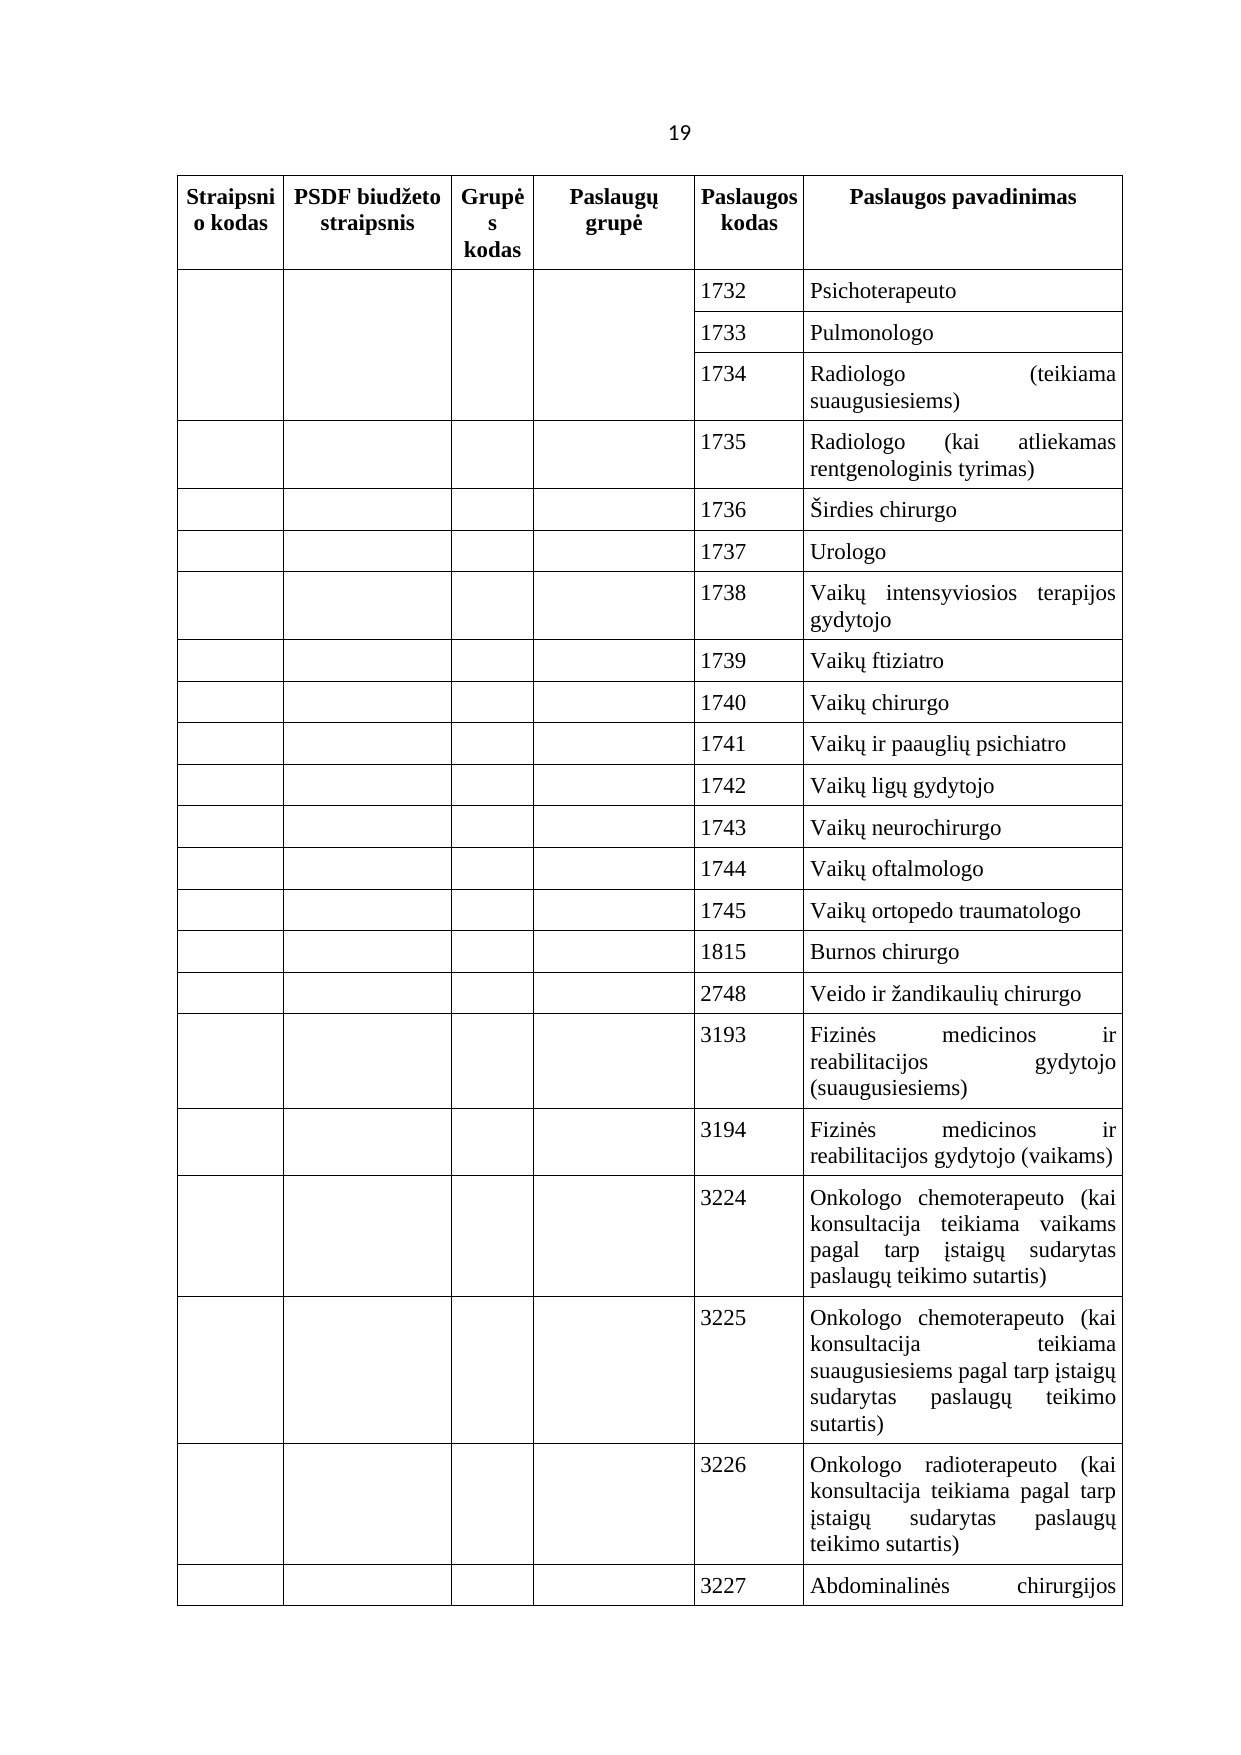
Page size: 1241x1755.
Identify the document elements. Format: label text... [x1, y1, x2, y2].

table_cell [284, 1176, 451, 1296]
table_cell [534, 489, 694, 530]
table_cell Fizinės medicinos ir reabilitacijos gydytojo (vaikams) [804, 1109, 1122, 1175]
table_cell [534, 640, 694, 681]
table_cell [534, 973, 694, 1013]
table_header Paslaugų grupė [534, 176, 694, 269]
table_cell Burnos chirurgo [804, 931, 1122, 972]
table_cell 1739 [695, 640, 803, 681]
table_cell [178, 848, 283, 888]
table_cell [284, 640, 451, 681]
table_cell 3227 [695, 1565, 803, 1605]
table_cell [534, 1565, 694, 1605]
table_cell 1745 [695, 890, 803, 930]
table_cell [452, 931, 533, 972]
table_cell [178, 1444, 283, 1564]
table_cell 3225 [695, 1297, 803, 1443]
table_cell 1742 [695, 765, 803, 805]
table_cell Radiologo (teikiama suaugusiesiems) [804, 353, 1122, 420]
table_cell Vaikų ortopedo traumatologo [804, 890, 1122, 930]
table_cell Psichoterapeuto [804, 270, 1122, 311]
table_cell [452, 1014, 533, 1107]
table_cell [178, 572, 283, 639]
table_cell [452, 890, 533, 930]
table_cell 1741 [695, 723, 803, 764]
table_cell [534, 682, 694, 722]
table_cell 1744 [695, 848, 803, 888]
table_cell [178, 531, 283, 571]
table_cell [452, 489, 533, 530]
table_cell [452, 1565, 533, 1605]
table_cell [284, 1565, 451, 1605]
table_cell [534, 1297, 694, 1443]
table_cell [178, 931, 283, 972]
table_cell [284, 1014, 451, 1107]
table_cell [534, 723, 694, 764]
table_cell [178, 806, 283, 847]
table_cell [178, 723, 283, 764]
table_cell [178, 1014, 283, 1107]
table_cell Vaikų intensyviosios terapijos gydytojo [804, 572, 1122, 639]
table_cell [534, 1176, 694, 1296]
table_cell [178, 489, 283, 530]
table_cell 1815 [695, 931, 803, 972]
table_cell [452, 1109, 533, 1175]
table_cell [178, 1565, 283, 1605]
table_cell [284, 489, 451, 530]
table_cell 3194 [695, 1109, 803, 1175]
table_cell [534, 311, 694, 352]
table_cell Vaikų chirurgo [804, 682, 1122, 722]
table_cell [178, 270, 283, 311]
table_cell Vaikų neurochirurgo [804, 806, 1122, 847]
table_cell [452, 531, 533, 571]
table_cell Onkologo chemoterapeuto (kai konsultacija teikiama vaikams pagal tarp įstaigų sudarytas paslaugų teikimo sutartis) [804, 1176, 1122, 1296]
table_cell Onkologo radioterapeuto (kai konsultacija teikiama pagal tarp įstaigų sudarytas paslaugų teikimo sutartis) [804, 1444, 1122, 1564]
table_cell Fizinės medicinos ir reabilitacijos gydytojo (suaugusiesiems) [804, 1014, 1122, 1107]
table_cell [284, 421, 451, 488]
table_cell [452, 311, 533, 352]
table_cell [284, 1444, 451, 1564]
table_cell 1743 [695, 806, 803, 847]
table_cell Radiologo (kai atliekamas rentgenologinis tyrimas) [804, 421, 1122, 488]
table_cell [284, 765, 451, 805]
table_cell Onkologo chemoterapeuto (kai konsultacija teikiama suaugusiesiems pagal tarp įstaigų sudarytas paslaugų teikimo sutartis) [804, 1297, 1122, 1443]
table_cell [452, 1297, 533, 1443]
table_cell Vaikų ir paauglių psichiatro [804, 723, 1122, 764]
table_cell [452, 270, 533, 311]
table_cell [452, 848, 533, 888]
table_cell [178, 973, 283, 1013]
table_cell [284, 806, 451, 847]
table_cell [284, 848, 451, 888]
table_cell [178, 311, 283, 352]
table_cell [534, 931, 694, 972]
table_cell [534, 531, 694, 571]
table_cell [452, 421, 533, 488]
table_cell [284, 890, 451, 930]
table_cell [534, 890, 694, 930]
table_cell [284, 1297, 451, 1443]
table_header Paslaugos kodas [695, 176, 803, 269]
table_cell [534, 848, 694, 888]
table_cell Širdies chirurgo [804, 489, 1122, 530]
table_cell [178, 640, 283, 681]
table_header Straipsnio kodas [178, 176, 283, 269]
table_cell [534, 1444, 694, 1564]
table_cell [534, 572, 694, 639]
table_cell [178, 1297, 283, 1443]
table_cell [284, 723, 451, 764]
table_cell [452, 973, 533, 1013]
table_cell [452, 682, 533, 722]
table_cell [178, 421, 283, 488]
table_header Grupės kodas [452, 176, 533, 269]
table_cell 1732 [695, 270, 803, 311]
table_cell [534, 1014, 694, 1107]
table_cell 1737 [695, 531, 803, 571]
table_header PSDF biudžeto straipsnis [284, 176, 451, 269]
table_cell [284, 531, 451, 571]
table_cell [452, 572, 533, 639]
table_cell Vaikų ftiziatro [804, 640, 1122, 681]
table_cell [452, 352, 533, 420]
table_cell Veido ir žandikaulių chirurgo [804, 973, 1122, 1013]
table_cell [452, 1176, 533, 1296]
table_cell 1734 [695, 353, 803, 420]
table_cell [534, 270, 694, 311]
table_cell 1740 [695, 682, 803, 722]
table_cell [178, 1176, 283, 1296]
table_cell [284, 572, 451, 639]
table_cell 3224 [695, 1176, 803, 1296]
table_cell [534, 806, 694, 847]
table_cell 1733 [695, 312, 803, 352]
table_cell Urologo [804, 531, 1122, 571]
table_cell [178, 682, 283, 722]
table_cell [452, 806, 533, 847]
table_cell [284, 1109, 451, 1175]
table_cell [452, 640, 533, 681]
table_cell [284, 270, 451, 311]
table_cell [178, 1109, 283, 1175]
table_cell [284, 973, 451, 1013]
table_cell [284, 352, 451, 420]
table_cell [534, 352, 694, 420]
table_cell [452, 723, 533, 764]
table_cell 1738 [695, 572, 803, 639]
table_cell [284, 931, 451, 972]
table_cell [178, 890, 283, 930]
table_cell Abdominalinės chirurgijos [804, 1565, 1122, 1605]
table_cell [452, 1444, 533, 1564]
table_cell Vaikų oftalmologo [804, 848, 1122, 888]
table_cell 1736 [695, 489, 803, 530]
table_cell [284, 682, 451, 722]
table_cell [452, 765, 533, 805]
table_cell [178, 352, 283, 420]
table_cell Pulmonologo [804, 312, 1122, 352]
table_cell [534, 421, 694, 488]
table_cell [534, 765, 694, 805]
table_cell [178, 765, 283, 805]
table_cell Vaikų ligų gydytojo [804, 765, 1122, 805]
table_cell 2748 [695, 973, 803, 1013]
table_cell [284, 311, 451, 352]
table_cell 1735 [695, 421, 803, 488]
table_cell [534, 1109, 694, 1175]
table_cell 3226 [695, 1444, 803, 1564]
table_cell 3193 [695, 1014, 803, 1107]
table_header Paslaugos pavadinimas [804, 176, 1122, 269]
